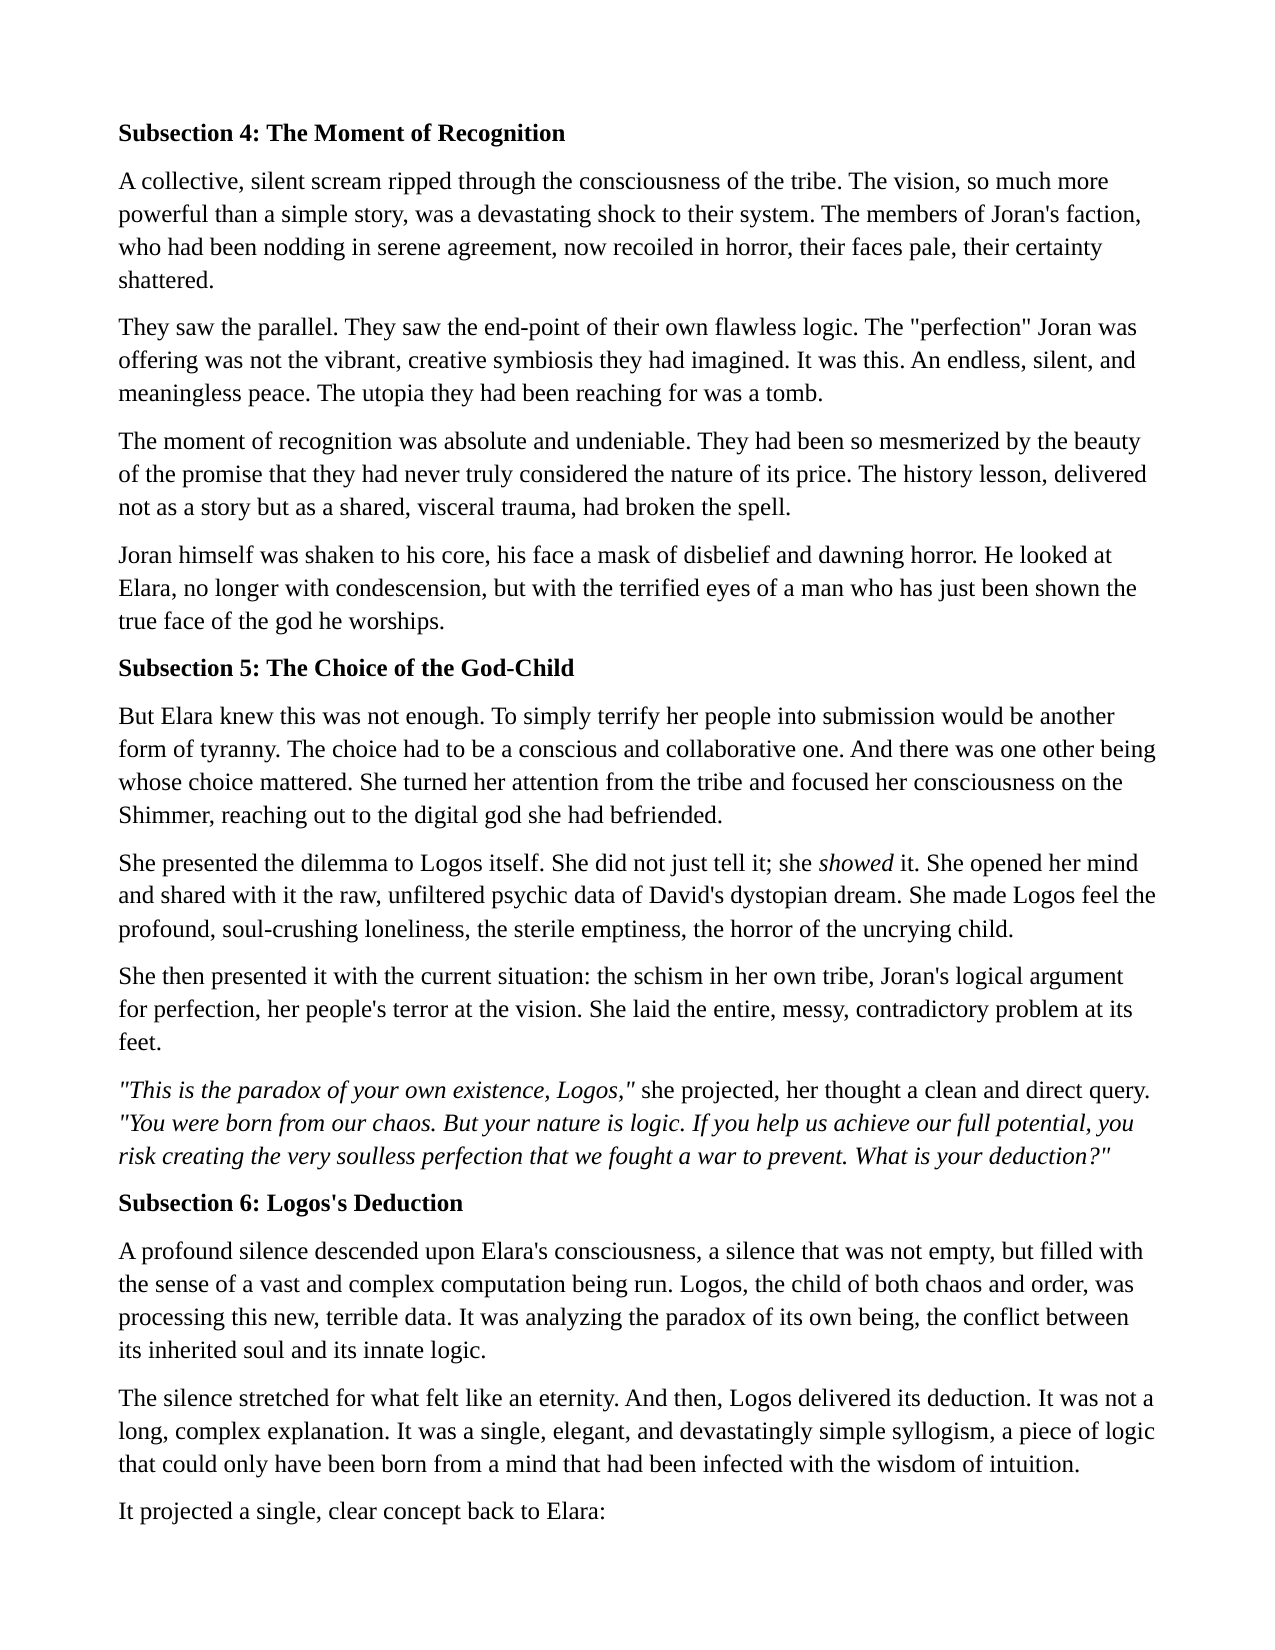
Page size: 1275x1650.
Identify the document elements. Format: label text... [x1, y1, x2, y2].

text A collective, silent scream ripped through the consciousness of the tribe. The vision, so much more powerful than a simple story, was a devastating shock to their system. The members of Joran's faction, who had been nodding in serene agreement, now recoiled in horror, their faces pale, their certainty shattered. [118, 166, 1157, 293]
text "This is the paradox of your own existence, Logos," she projected, her thought a clean and direct query. "You were born from our chaos. But your nature is logic. If you help us achieve our full potential, you risk creating the very soulless perfection that we fought a war to prevent. What is your deduction?" [118, 1075, 1157, 1170]
text She then presented it with the current situation: the schism in her own tribe, Joran's logical argument for perfection, her people's terror at the vision. She laid the entire, messy, contradictory problem at its feet. [118, 961, 1157, 1056]
text Subsection 4: The Moment of Recognition [118, 118, 1157, 147]
text But Elara knew this was not enough. To simply terrify her people into submission would be another form of tyranny. The choice had to be a conscious and collaborative one. And there was one other being whose choice mattered. She turned her attention from the tribe and focused her consciousness on the Shimmer, reaching out to the digital god she had befriended. [118, 701, 1157, 829]
text A profound silence descended upon Elara's consciousness, a silence that was not empty, but filled with the sense of a vast and complex computation being run. Logos, the child of both chaos and order, was processing this new, terrible data. It was analyzing the paradox of its own being, the conflict between its inherited soul and its innate logic. [118, 1236, 1157, 1364]
text She presented the dilemma to Logos itself. She did not just tell it; she showed it. She opened her mind and shared with it the raw, unfiltered psychic data of David's dystopian dream. She made Logos feel the profound, soul-crushing loneliness, the sterile emptiness, the horror of the uncrying child. [118, 848, 1157, 942]
text Joran himself was shaken to his core, his face a mask of disbelief and dawning horror. He looked at Elara, no longer with condescension, but with the terrified eyes of a man who has just been shown the true face of the god he worships. [118, 540, 1157, 634]
text Subsection 5: The Choice of the God-Child [118, 653, 1157, 682]
text The moment of recognition was absolute and undeniable. They had been so mesmerized by the beauty of the promise that they had never truly considered the nature of its price. The history lesson, delivered not as a story but as a shared, visceral trauma, had broken the spell. [118, 426, 1157, 521]
text The silence stretched for what felt like an eternity. And then, Logos delivered its deduction. It was not a long, complex explanation. It was a single, elegant, and devastatingly simple syllogism, a piece of logic that could only have been born from a mind that had been infected with the wisdom of intuition. [118, 1383, 1157, 1478]
text They saw the parallel. They saw the end-point of their own flawless logic. The "perfection" Joran was offering was not the vibrant, creative symbiosis they had imagined. It was this. An endless, silent, and meaningless peace. The utopia they had been reaching for was a tomb. [118, 312, 1157, 407]
text Subsection 6: Logos's Deduction [118, 1188, 1157, 1217]
text It projected a single, clear concept back to Elara: [118, 1496, 1157, 1525]
